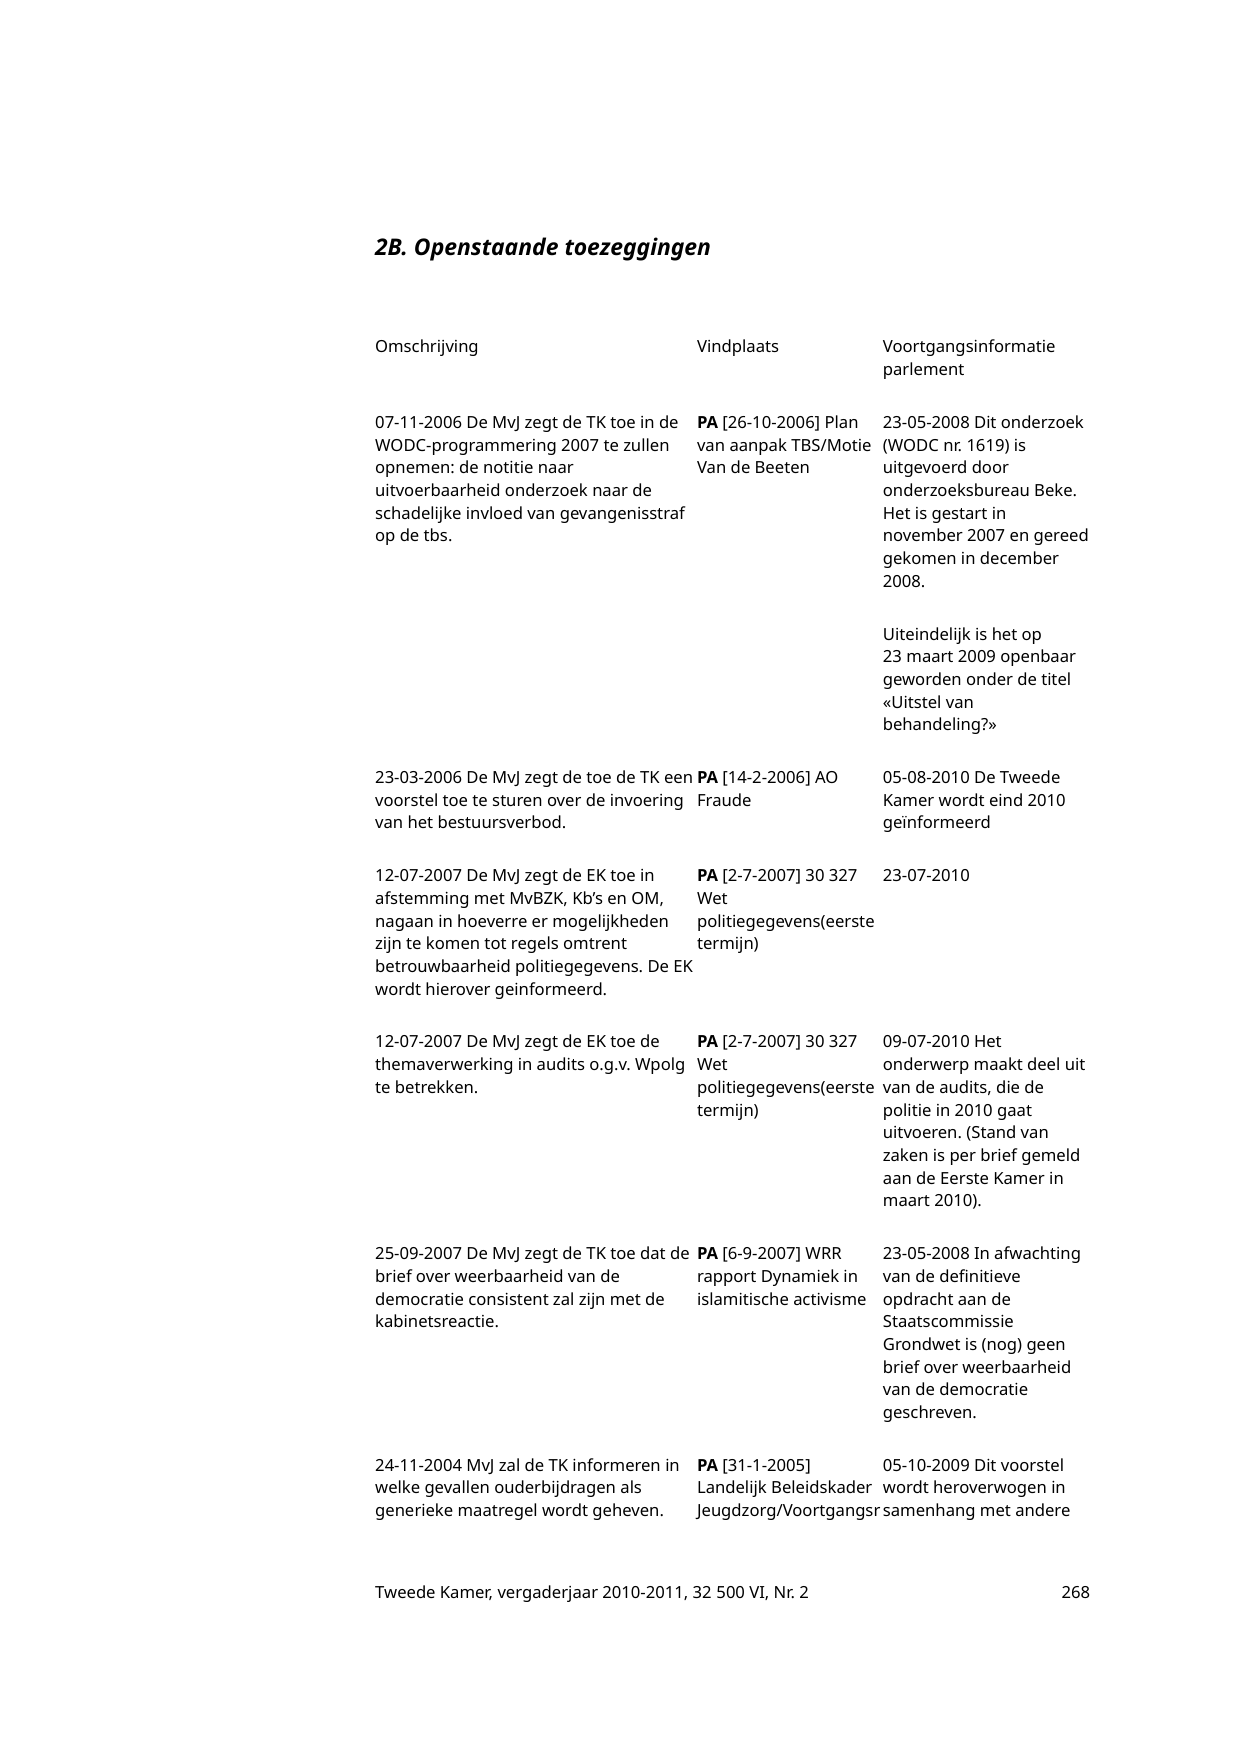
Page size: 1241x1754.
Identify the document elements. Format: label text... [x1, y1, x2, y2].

table_cell 05-10-2009 Dit voorstel wordt heroverwogen in samenhang met andere [883, 1454, 1090, 1552]
table_cell 09-07-2010 Het onderwerp maakt deel uit van de audits, die de politie in 2010 gaat uitvoeren. (Stand van zaken is per brief gemeld aan de Eerste Kamer in maart 2010). [883, 1030, 1090, 1242]
table_cell 25-09-2007 De MvJ zegt de TK toe dat de brief over weerbaarheid van de democratie consistent zal zijn met de kabinetsreactie. [375, 1242, 697, 1453]
table_cell PA [2-7-2007] 30 327 Wet politiegegevens(eerste termijn) [697, 1030, 883, 1242]
subtitle 2B. Openstaande toezeggingen [375, 231, 1090, 262]
table_cell 23-03-2006 De MvJ zegt de toe de TK een voorstel toe te sturen over de invoering van het bestuursverbod. [375, 766, 697, 864]
table_cell 23-07-2010 [883, 864, 1090, 1030]
table_header Omschrijving [375, 335, 697, 411]
table_cell PA [31-1-2005] Landelijk Beleidskader Jeugdzorg/Voortgangsr [697, 1454, 883, 1552]
table_cell PA [14-2-2006] AO Fraude [697, 766, 883, 864]
table_cell PA [6-9-2007] WRR rapport Dynamiek in islamitische activisme [697, 1242, 883, 1453]
table_cell PA [26-10-2006] Plan van aanpak TBS/Motie Van de Beeten [697, 411, 883, 766]
table_header Voortgangsinformatie parlement [883, 335, 1090, 411]
table_cell 12-07-2007 De MvJ zegt de EK toe de themaverwerking in audits o.g.v. Wpolg te betrekken. [375, 1030, 697, 1242]
table_cell 12-07-2007 De MvJ zegt de EK toe in afstemming met MvBZK, Kb’s en OM, nagaan in hoeverre er mogelijkheden zijn te komen tot regels omtrent betrouwbaarheid politiegegevens. De EK wordt hierover geinformeerd. [375, 864, 697, 1030]
table_cell 24-11-2004 MvJ zal de TK informeren in welke gevallen ouderbijdragen als generieke maatregel wordt geheven. [375, 1454, 697, 1552]
table_cell 23-05-2008 Dit onderzoek (WODC nr. 1619) is uitgevoerd door onderzoeksbureau Beke. Het is gestart in november 2007 en gereed gekomen in december 2008. Uiteindelijk is het op 23 maart 2009 openbaar geworden onder de titel «Uitstel van behandeling?» [883, 411, 1090, 766]
table_cell 05-08-2010 De Tweede Kamer wordt eind 2010 geïnformeerd [883, 766, 1090, 864]
table_cell 07-11-2006 De MvJ zegt de TK toe in de WODC-programmering 2007 te zullen opnemen: de notitie naar uitvoerbaarheid onderzoek naar de schadelijke invloed van gevangenisstraf op de tbs. [375, 411, 697, 766]
table_cell 23-05-2008 In afwachting van de definitieve opdracht aan de Staatscommissie Grondwet is (nog) geen brief over weerbaarheid van de democratie geschreven. [883, 1242, 1090, 1453]
table_cell PA [2-7-2007] 30 327 Wet politiegegevens(eerste termijn) [697, 864, 883, 1030]
table_header Vindplaats [697, 335, 883, 411]
